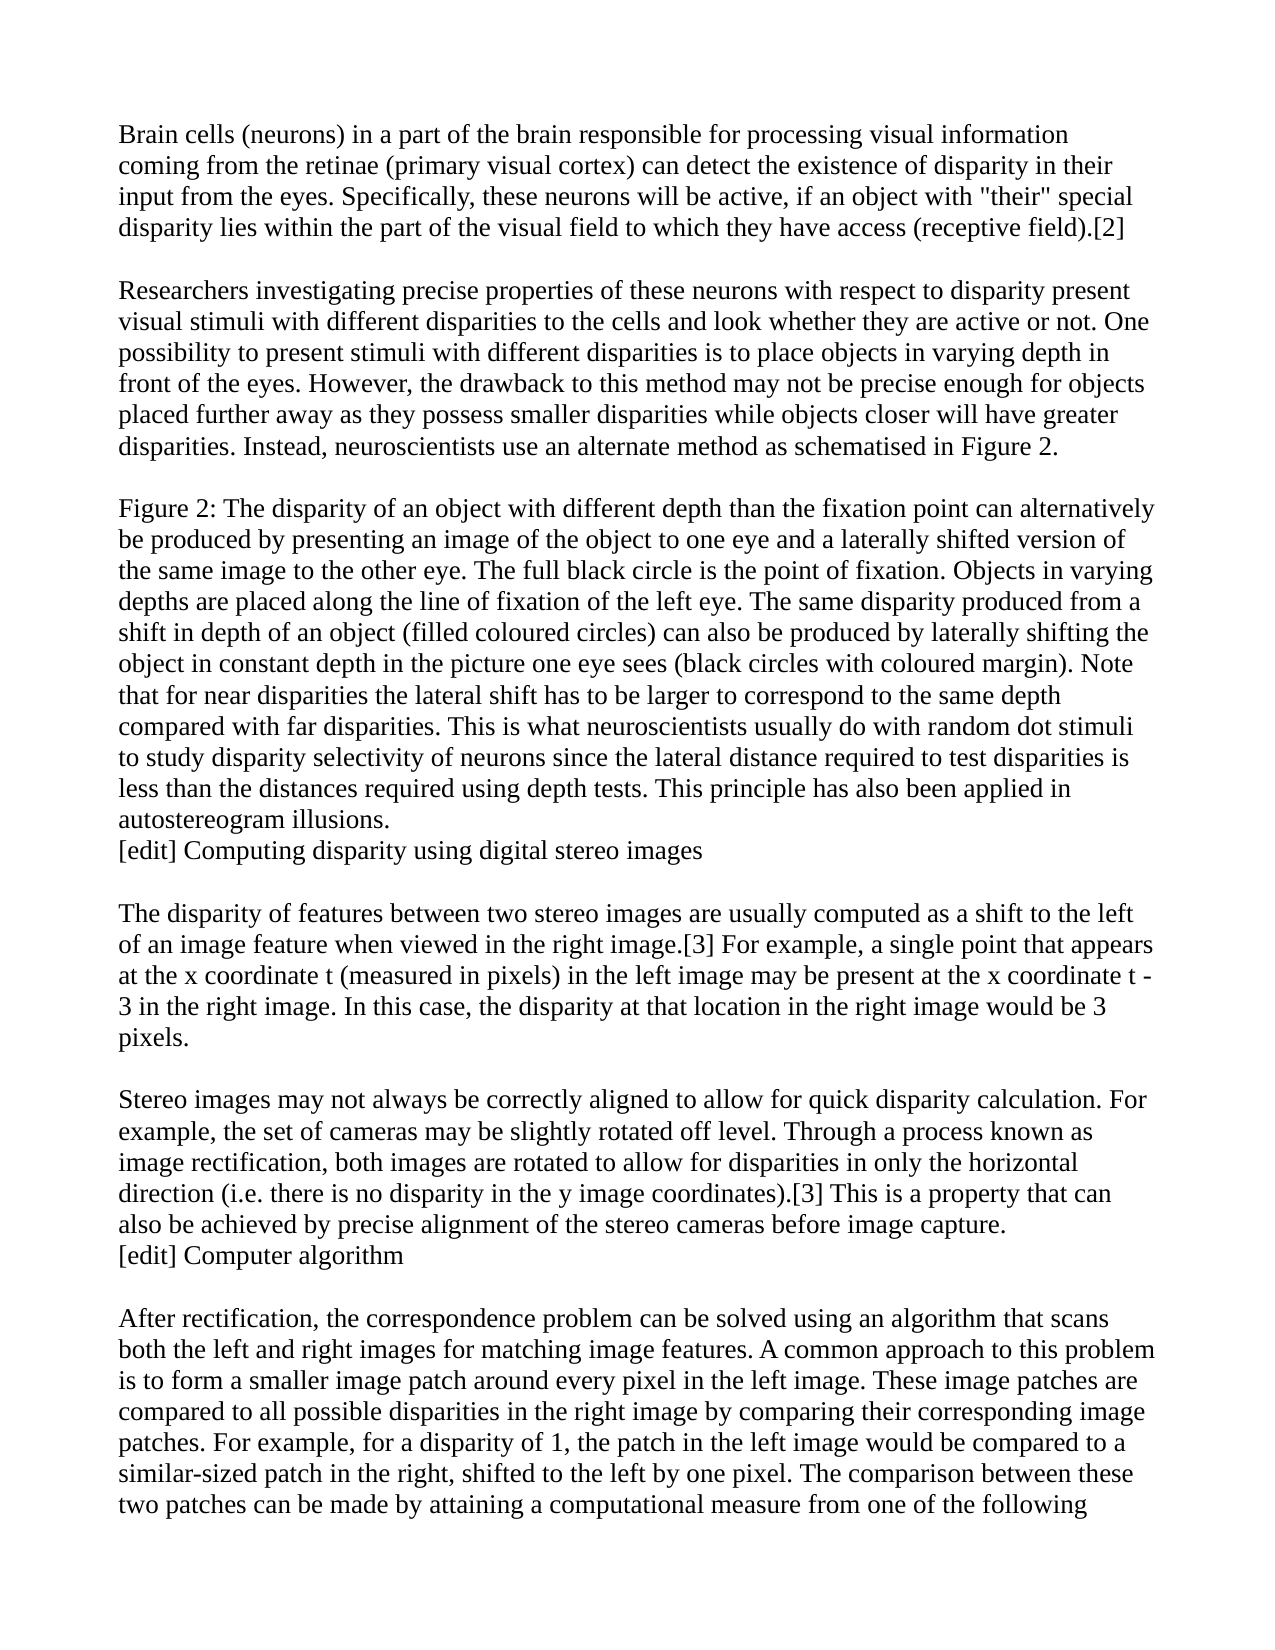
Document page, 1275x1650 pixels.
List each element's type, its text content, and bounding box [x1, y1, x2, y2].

text Researchers investigating precise properties of these neurons with respect to disparity present visual stimuli with different disparities to the cells and look whether they are active or not. One possibility to present stimuli with different disparities is to place objects in varying depth in front of the eyes. However, the drawback to this method may not be precise enough for objects placed further away as they possess smaller disparities while objects closer will have greater disparities. Instead, neuroscientists use an alternate method as schematised in Figure 2. [118, 274, 1157, 461]
text Stereo images may not always be correctly aligned to allow for quick disparity calculation. For example, the set of cameras may be slightly rotated off level. Through a process known as image rectification, both images are rotated to allow for disparities in only the horizontal direction (i.e. there is no disparity in the y image coordinates).[3] This is a property that can also be achieved by precise alignment of the stereo cameras before image capture. [118, 1084, 1157, 1239]
text [edit] Computing disparity using digital stereo images [118, 834, 1157, 866]
text [edit] Computer algorithm [118, 1239, 1157, 1271]
text After rectification, the correspondence problem can be solved using an algorithm that scans both the left and right images for matching image features. A common approach to this problem is to form a smaller image patch around every pixel in the left image. These image patches are compared to all possible disparities in the right image by comparing their corresponding image patches. For example, for a disparity of 1, the patch in the left image would be compared to a similar-sized patch in the right, shifted to the left by one pixel. The comparison between these two patches can be made by attaining a computational measure from one of the following [118, 1302, 1157, 1520]
text The disparity of features between two stereo images are usually computed as a shift to the left of an image feature when viewed in the right image.[3] For example, a single point that appears at the x coordinate t (measured in pixels) in the left image may be present at the x coordinate t - 3 in the right image. In this case, the disparity at that location in the right image would be 3 pixels. [118, 897, 1157, 1052]
text Figure 2: The disparity of an object with different depth than the fixation point can alternatively be produced by presenting an image of the object to one eye and a laterally shifted version of the same image to the other eye. The full black circle is the point of fixation. Objects in varying depths are placed along the line of fixation of the left eye. The same disparity produced from a shift in depth of an object (filled coloured circles) can also be produced by laterally shifting the object in constant depth in the picture one eye sees (black circles with coloured margin). Note that for near disparities the lateral shift has to be larger to correspond to the same depth compared with far disparities. This is what neuroscientists usually do with random dot stimuli to study disparity selectivity of neurons since the lateral distance required to test disparities is less than the distances required using depth tests. This principle has also been applied in autostereogram illusions. [118, 492, 1157, 834]
text Brain cells (neurons) in a part of the brain responsible for processing visual information coming from the retinae (primary visual cortex) can detect the existence of disparity in their input from the eyes. Specifically, these neurons will be active, if an object with "their" special disparity lies within the part of the visual field to which they have access (receptive field).[2] [118, 118, 1157, 243]
